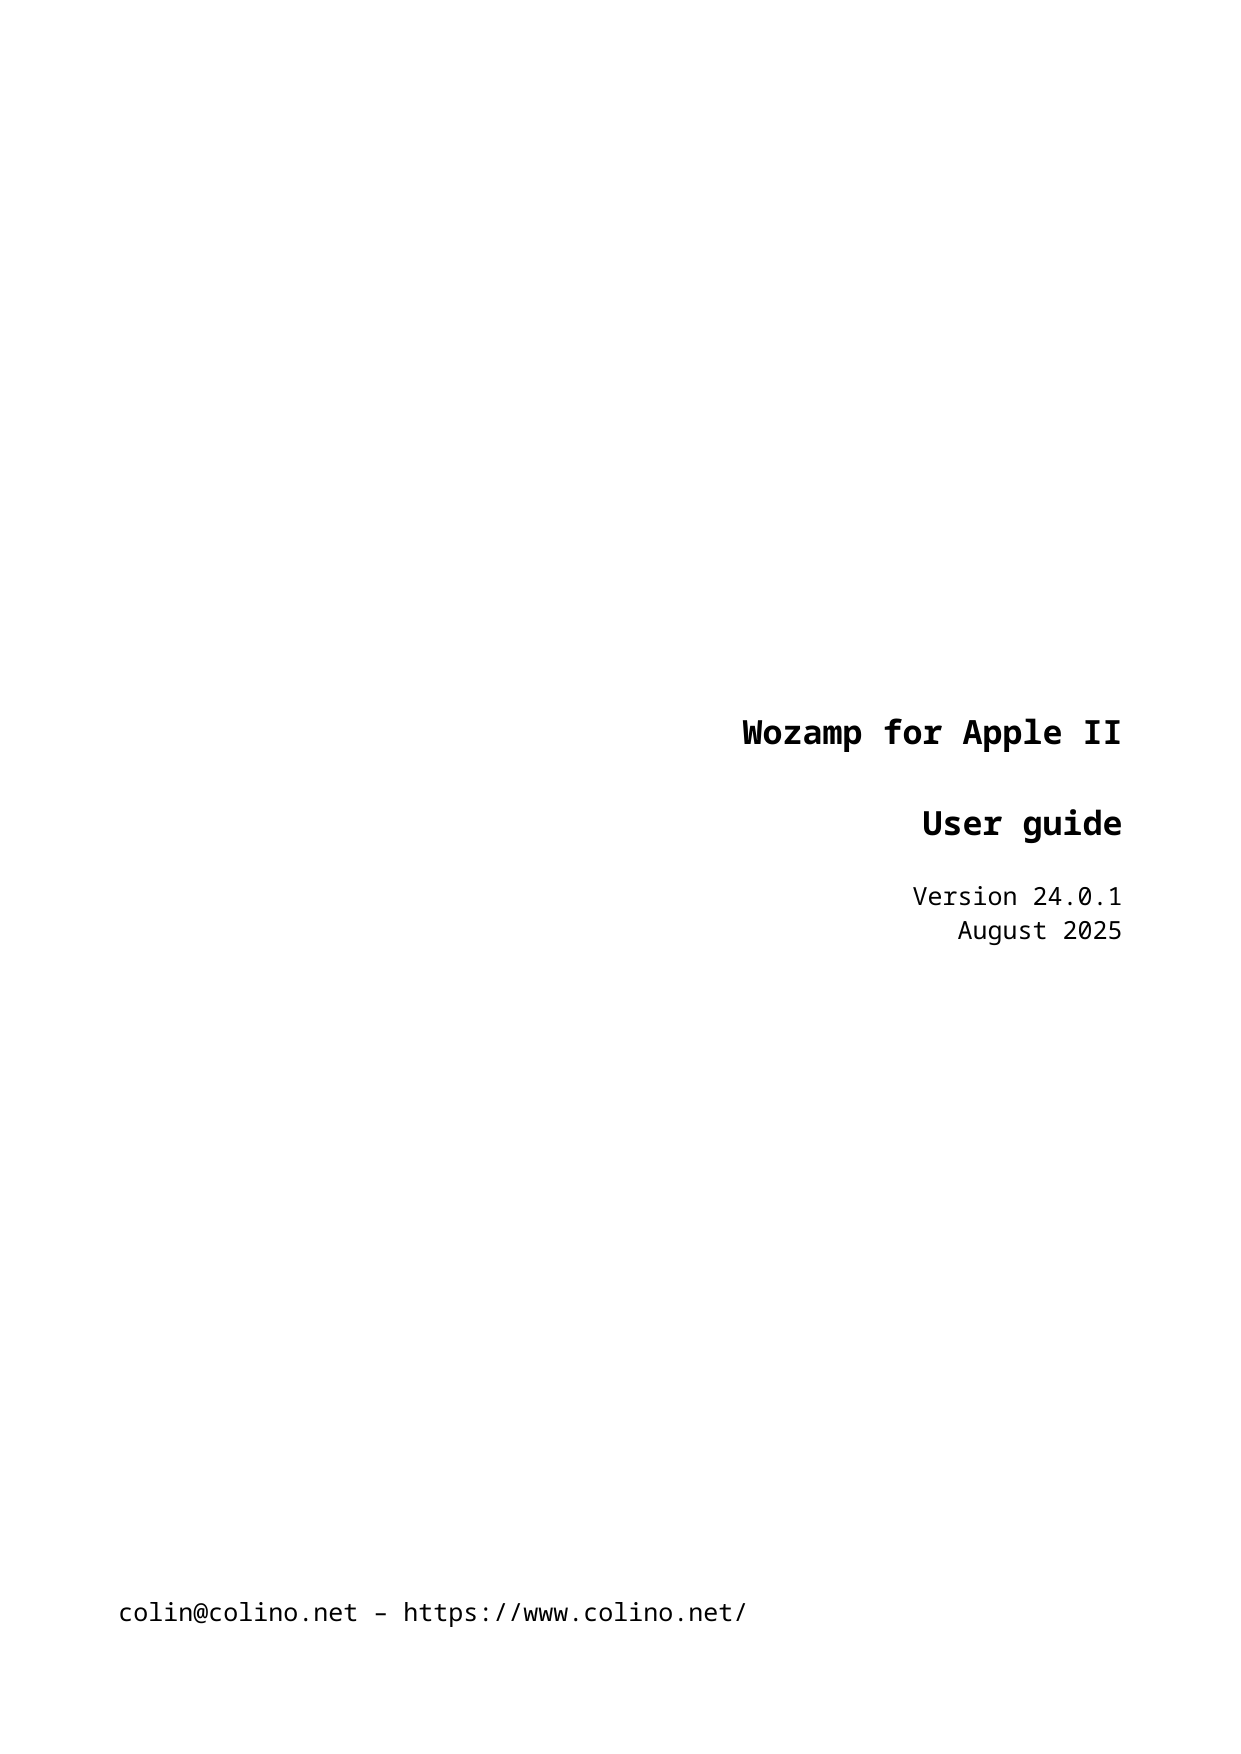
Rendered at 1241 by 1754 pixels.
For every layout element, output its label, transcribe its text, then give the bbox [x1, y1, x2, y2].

text Version 24.0.1 [118, 879, 1122, 913]
text colin@colino.net – https://www.colino.net/ [118, 1594, 1122, 1628]
text August 2025 [118, 913, 1122, 947]
text User guide [118, 799, 1122, 845]
text Wozamp for Apple II [118, 708, 1122, 754]
